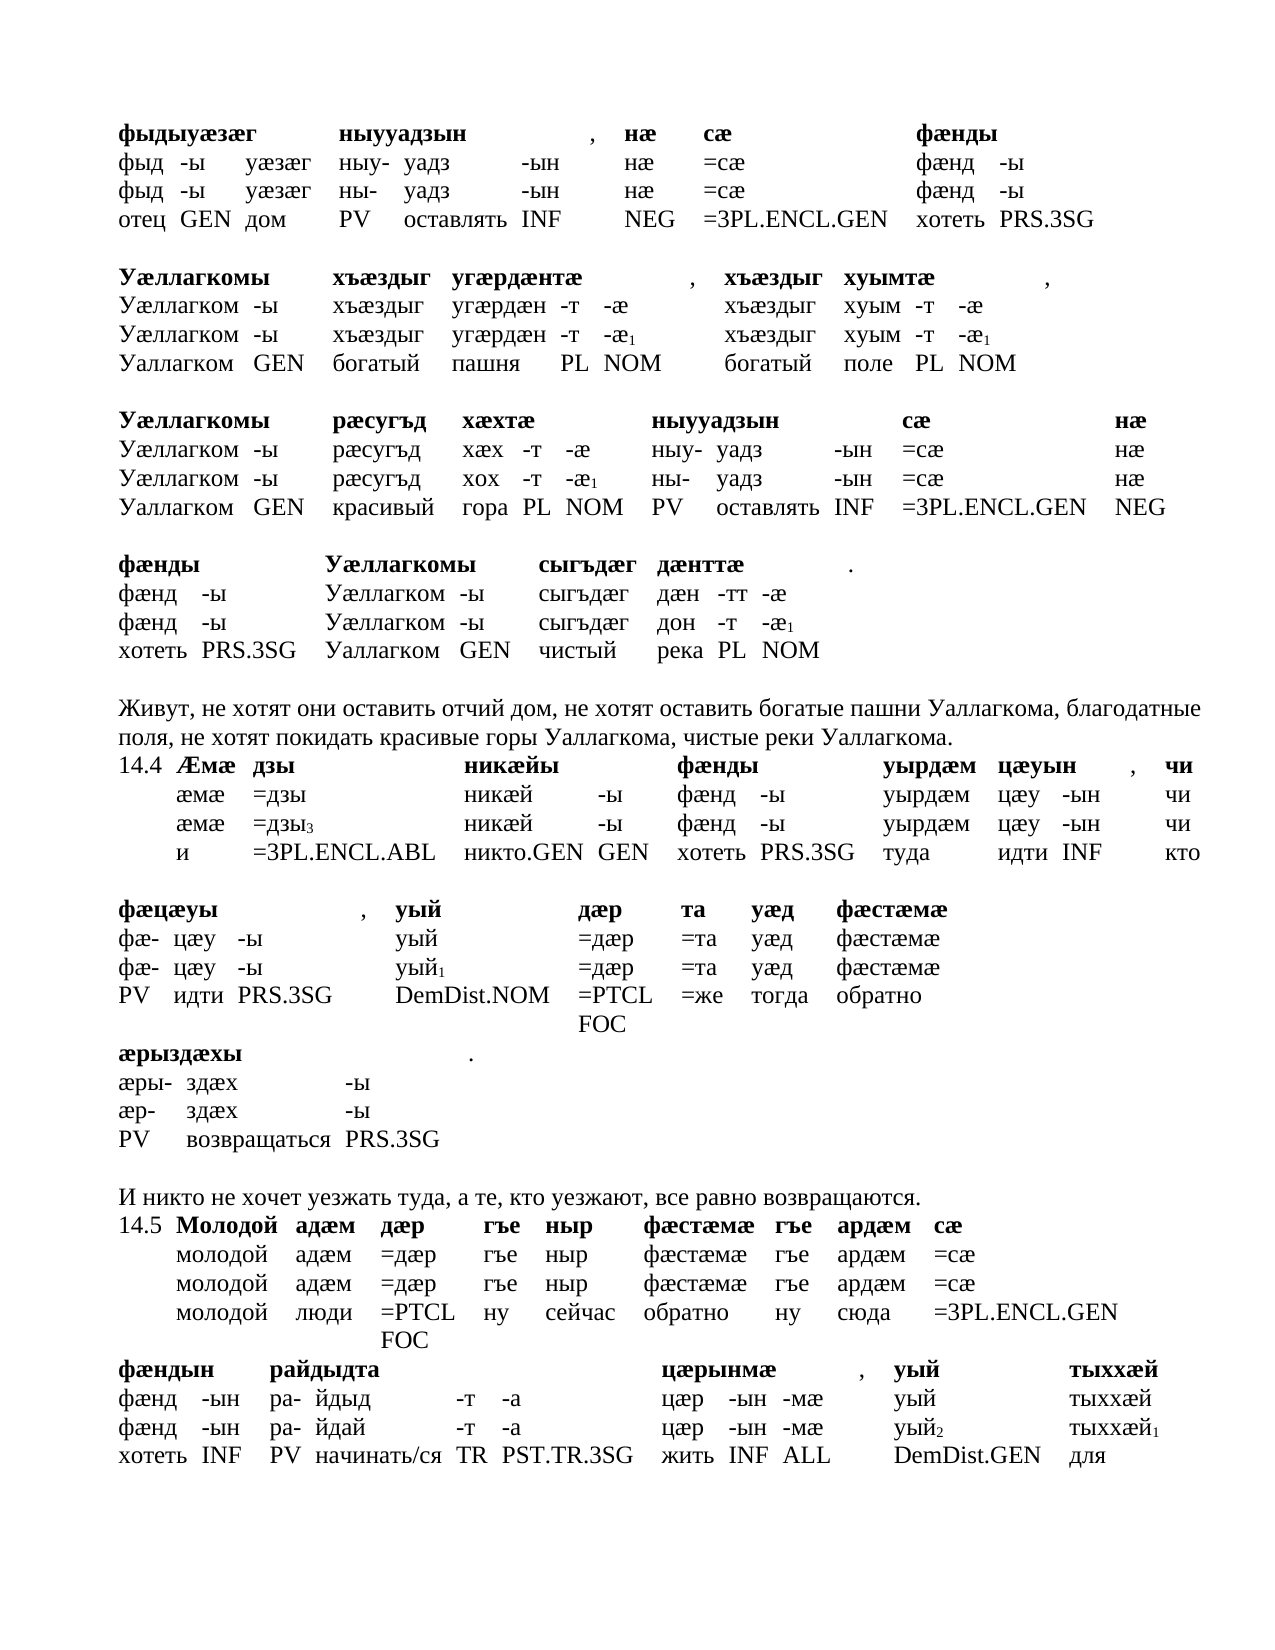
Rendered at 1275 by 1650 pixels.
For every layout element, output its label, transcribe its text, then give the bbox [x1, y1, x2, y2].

text =та [681, 952, 723, 981]
text молодой [176, 1268, 268, 1297]
text Уæллагкомы [118, 262, 318, 291]
text для [1069, 1441, 1159, 1469]
text оставлять [404, 204, 507, 233]
text фыдыуæзæг [118, 118, 325, 147]
text цæу [173, 952, 224, 981]
text -ы [237, 923, 333, 952]
text уый [395, 894, 564, 923]
text гъе [483, 1211, 531, 1239]
text GEN [180, 204, 231, 233]
text Уæллагком [324, 607, 446, 636]
text =сæ [703, 147, 888, 176]
text , [1044, 262, 1065, 291]
text гъе [483, 1268, 518, 1297]
text уый2 [893, 1412, 1042, 1441]
text -а [502, 1412, 634, 1441]
text туда [883, 837, 970, 866]
text уый1 [395, 952, 550, 981]
text =та [681, 923, 723, 952]
text чистый [538, 636, 629, 664]
text никто.GEN [464, 837, 584, 866]
text æры- [118, 1067, 172, 1096]
text -ы [760, 779, 855, 808]
text уадз [716, 434, 820, 463]
text сыгъдæг [538, 607, 629, 636]
text нæ [624, 147, 676, 176]
text нæ [1114, 434, 1166, 463]
text ныу- [339, 147, 390, 176]
text -ы [598, 808, 649, 837]
text NOM [958, 348, 1016, 377]
text ныууадзын [339, 118, 576, 147]
text -ы [201, 578, 297, 607]
text PV [118, 1124, 172, 1153]
text чи [1165, 808, 1200, 837]
text фæ- [118, 923, 159, 952]
text Живут, не хотят они оставить отчий дом, не хотят оставить богатые пашни Уаллагкома, благодатные поля, не хотят покидать красивые горы Уаллагкома, чистые реки Уаллагкома. [118, 693, 1249, 751]
text -ы [999, 176, 1094, 204]
text ра- [269, 1383, 301, 1412]
text =сæ [703, 176, 888, 204]
text PV [118, 981, 159, 1009]
text хæхтæ [462, 406, 638, 434]
text -æ [565, 434, 624, 463]
text фæстæмæ [643, 1268, 747, 1297]
text Уаллагком [118, 492, 239, 521]
text тогда [751, 981, 808, 1009]
text рæсугъд [332, 463, 434, 492]
text цæу [173, 923, 224, 952]
text GEN [459, 636, 511, 664]
text -т [560, 319, 589, 348]
text фыд [118, 147, 166, 176]
text , [360, 894, 381, 923]
text 14.5 [118, 1211, 162, 1239]
text -æ1 [762, 607, 820, 636]
text поле [843, 348, 901, 377]
text сæ [933, 1211, 1132, 1239]
text идти [173, 981, 224, 1009]
text -т [456, 1383, 488, 1412]
text фæндын [118, 1354, 256, 1383]
text -ын [201, 1383, 242, 1412]
text =3PL.ENCL.GEN [703, 204, 888, 233]
text рæсугъд [332, 434, 434, 463]
text ны- [651, 463, 702, 492]
text цæу [998, 808, 1048, 837]
text река [657, 636, 704, 664]
text æрыздæхы [118, 1038, 454, 1067]
text æмæ [176, 808, 225, 837]
text -ын [1062, 808, 1102, 837]
text тыххæй1 [1069, 1412, 1159, 1441]
text йдай [315, 1412, 442, 1441]
text хотеть [118, 1441, 188, 1469]
text -ын [521, 176, 562, 204]
text возвращаться [186, 1124, 331, 1153]
text хъæздыг [332, 291, 424, 319]
text ныр [545, 1239, 616, 1268]
text Уаллагком [118, 348, 239, 377]
text молодой [176, 1239, 268, 1268]
text богатый [332, 348, 424, 377]
text Уаллагком [324, 636, 446, 664]
text -ы [201, 607, 297, 636]
text дæн [657, 578, 704, 607]
text обратно [643, 1297, 747, 1326]
text PL [522, 492, 552, 521]
text дом [245, 204, 311, 233]
text адæм [295, 1239, 353, 1268]
text хотеть [677, 837, 746, 866]
text фæнд [677, 808, 746, 837]
text хъæздыг [724, 262, 830, 291]
text PL [915, 348, 944, 377]
text хъæздыг [724, 319, 816, 348]
text здæх [186, 1067, 331, 1096]
text -а [502, 1383, 634, 1412]
text PV [651, 492, 702, 521]
text =дæр [380, 1239, 456, 1268]
text ра- [269, 1412, 301, 1441]
text =дзы [253, 779, 436, 808]
text фæнды [916, 118, 1108, 147]
text -ын [521, 147, 562, 176]
text та [681, 894, 737, 923]
text . [468, 1038, 489, 1067]
text -ы [253, 319, 304, 348]
text INF [1062, 837, 1102, 866]
text хотеть [118, 636, 188, 664]
text INF [834, 492, 874, 521]
text Уæллагком [118, 434, 239, 463]
text чи [1165, 779, 1200, 808]
text FOC [578, 1009, 667, 1038]
text сæ [902, 406, 1101, 434]
text фæстæмæ [836, 923, 940, 952]
text , [689, 262, 710, 291]
text фæ- [118, 952, 159, 981]
text . [848, 549, 869, 578]
text -т [560, 291, 589, 319]
text -ын [728, 1383, 769, 1412]
text жить [661, 1441, 714, 1469]
text фæнд [118, 1412, 188, 1441]
text =3PL.ENCL.GEN [902, 492, 1087, 521]
text нæ [624, 118, 689, 147]
text гъе [775, 1211, 823, 1239]
text =же [681, 981, 723, 1009]
text хуым [843, 291, 901, 319]
text -ы [180, 176, 231, 204]
text -т [915, 319, 944, 348]
text -т [717, 607, 748, 636]
text уырдæм [883, 808, 970, 837]
text фæнды [118, 549, 311, 578]
text -æ1 [958, 319, 1016, 348]
text угæрдæн [452, 319, 546, 348]
text NEG [1114, 492, 1166, 521]
text ардæм [837, 1239, 906, 1268]
text адæм [295, 1211, 367, 1239]
text угæрдæн [452, 291, 546, 319]
text =3PL.ENCL.ABL [253, 837, 436, 866]
text =PTCL [380, 1297, 456, 1326]
text фæстæмæ [836, 952, 940, 981]
text фæцæуы [118, 894, 347, 923]
text хох [462, 463, 508, 492]
text -тт [717, 578, 748, 607]
text æмæ [176, 779, 225, 808]
text дон [657, 607, 704, 636]
text PL [717, 636, 748, 664]
text фæнды [677, 751, 869, 779]
text PL [560, 348, 589, 377]
text PST.TR.3SG [502, 1441, 634, 1469]
text уырдæм [883, 779, 970, 808]
text , [859, 1354, 880, 1383]
text -ын [1062, 779, 1102, 808]
text Молодой [176, 1211, 282, 1239]
text гора [462, 492, 508, 521]
text уадз [404, 176, 507, 204]
text хуым [843, 319, 901, 348]
text -ы [180, 147, 231, 176]
text -ы [253, 463, 304, 492]
text NOM [603, 348, 662, 377]
text И никто не хочет уезжать туда, а те, кто уезжают, все равно возвращаются. [118, 1182, 1249, 1211]
text уæд [751, 923, 808, 952]
text PV [339, 204, 390, 233]
text Уæллагком [118, 291, 239, 319]
text -æ1 [603, 319, 662, 348]
text Уæллагком [324, 578, 446, 607]
text -æ [603, 291, 662, 319]
text -ы [253, 291, 304, 319]
text обратно [836, 981, 940, 1009]
text PV [269, 1441, 301, 1469]
text тыххæй [1069, 1354, 1173, 1383]
text GEN [253, 348, 304, 377]
text сыгъдæг [538, 578, 629, 607]
text =сæ [933, 1268, 1119, 1297]
text ныр [545, 1268, 616, 1297]
text ну [483, 1297, 518, 1326]
text æр- [118, 1096, 172, 1124]
text Уæллагкомы [118, 406, 318, 434]
text никæй [464, 779, 584, 808]
text =сæ [933, 1239, 1119, 1268]
text -мæ [782, 1383, 831, 1412]
text -ын [834, 463, 874, 492]
text ардæм [837, 1211, 920, 1239]
text ныууадзын [651, 406, 888, 434]
text нæ [624, 176, 676, 204]
text -мæ [782, 1412, 831, 1441]
text -ы [237, 952, 333, 981]
text чи [1165, 751, 1214, 779]
text фæстæмæ [643, 1211, 761, 1239]
text =PTCL [578, 981, 653, 1009]
text PRS.3SG [760, 837, 855, 866]
text тыххæй [1069, 1383, 1159, 1412]
text сæ [703, 118, 902, 147]
text фыд [118, 176, 166, 204]
text хæх [462, 434, 508, 463]
text уый [395, 923, 550, 952]
text NEG [624, 204, 676, 233]
text =дзы3 [253, 808, 436, 837]
text Уæллагком [118, 463, 239, 492]
text кто [1165, 837, 1200, 866]
text уæзæг [245, 176, 311, 204]
text GEN [253, 492, 304, 521]
text люди [295, 1297, 353, 1326]
text =сæ [902, 434, 1087, 463]
text дæнттæ [657, 549, 834, 578]
text сюда [837, 1297, 906, 1326]
text уырдæм [883, 751, 984, 779]
text цæуын [998, 751, 1116, 779]
text гъе [483, 1239, 518, 1268]
text -ын [728, 1412, 769, 1441]
text -æ [958, 291, 1016, 319]
text INF [201, 1441, 242, 1469]
text =дæр [380, 1268, 456, 1297]
text дзы [253, 751, 450, 779]
text райдыдта [269, 1354, 648, 1383]
text гъе [775, 1268, 809, 1297]
text PRS.3SG [345, 1124, 440, 1153]
text -ы [760, 808, 855, 837]
text -æ [762, 578, 820, 607]
text нæ [1114, 463, 1166, 492]
text пашня [452, 348, 546, 377]
text PRS.3SG [237, 981, 333, 1009]
text фæнд [118, 578, 188, 607]
text хъæздыг [332, 319, 424, 348]
text начинать/ся [315, 1441, 442, 1469]
text дæр [380, 1211, 469, 1239]
text уый [893, 1354, 1055, 1383]
text оставлять [716, 492, 820, 521]
text Уæллагком [118, 319, 239, 348]
text фæнд [916, 176, 985, 204]
text -ын [834, 434, 874, 463]
text ардæм [837, 1268, 906, 1297]
text красивый [332, 492, 434, 521]
text фæнд [677, 779, 746, 808]
text FOC [380, 1326, 469, 1354]
text уæд [751, 894, 822, 923]
text хуымтæ [843, 262, 1030, 291]
text фæстæмæ [643, 1239, 747, 1268]
text фæнд [118, 1383, 188, 1412]
text -æ1 [565, 463, 624, 492]
text -ы [999, 147, 1094, 176]
text -ы [598, 779, 649, 808]
text -ын [201, 1412, 242, 1441]
text уадз [404, 147, 507, 176]
text DemDist.NOM [395, 981, 550, 1009]
text -ы [459, 607, 511, 636]
text гъе [775, 1239, 809, 1268]
text и [176, 837, 225, 866]
text -т [456, 1412, 488, 1441]
text , [1130, 751, 1151, 779]
text PRS.3SG [999, 204, 1094, 233]
text нæ [1114, 406, 1180, 434]
text ны- [339, 176, 390, 204]
text =3PL.ENCL.GEN [933, 1297, 1119, 1326]
text ALL [782, 1441, 831, 1469]
text TR [456, 1441, 488, 1469]
text адæм [295, 1268, 353, 1297]
text дæр [578, 894, 667, 923]
text ныр [545, 1211, 629, 1239]
text уадз [716, 463, 820, 492]
text молодой [176, 1297, 268, 1326]
text сыгъдæг [538, 549, 643, 578]
text цæу [998, 779, 1048, 808]
text рæсугъд [332, 406, 448, 434]
text никæйы [464, 751, 663, 779]
text богатый [724, 348, 816, 377]
text INF [521, 204, 562, 233]
text хъæздыг [724, 291, 816, 319]
text здæх [186, 1096, 331, 1124]
text -т [915, 291, 944, 319]
text -т [522, 463, 552, 492]
text идти [998, 837, 1048, 866]
text фæнд [118, 607, 188, 636]
text ну [775, 1297, 809, 1326]
text -ы [345, 1067, 440, 1096]
text =сæ [902, 463, 1087, 492]
text цæр [661, 1412, 714, 1441]
text цæрынмæ [661, 1354, 845, 1383]
text хотеть [916, 204, 985, 233]
text INF [728, 1441, 769, 1469]
text уæзæг [245, 147, 311, 176]
text , [589, 118, 610, 147]
text никæй [464, 808, 584, 837]
text угæрдæнтæ [452, 262, 676, 291]
text йдыд [315, 1383, 442, 1412]
text DemDist.GEN [893, 1441, 1042, 1469]
text -ы [253, 434, 304, 463]
text NOM [565, 492, 624, 521]
text фæнд [916, 147, 985, 176]
text Уæллагкомы [324, 549, 524, 578]
text NOM [762, 636, 820, 664]
text фæстæмæ [836, 894, 954, 923]
text уый [893, 1383, 1042, 1412]
text сейчас [545, 1297, 616, 1326]
text -ы [459, 578, 511, 607]
text Æмæ [176, 751, 239, 779]
text =дæр [578, 923, 653, 952]
text GEN [598, 837, 649, 866]
text цæр [661, 1383, 714, 1412]
text -ы [345, 1096, 440, 1124]
text 14.4 [118, 751, 162, 779]
text ныу- [651, 434, 702, 463]
text -т [522, 434, 552, 463]
text уæд [751, 952, 808, 981]
text PRS.3SG [201, 636, 297, 664]
text отец [118, 204, 166, 233]
text =дæр [578, 952, 653, 981]
text хъæздыг [332, 262, 438, 291]
